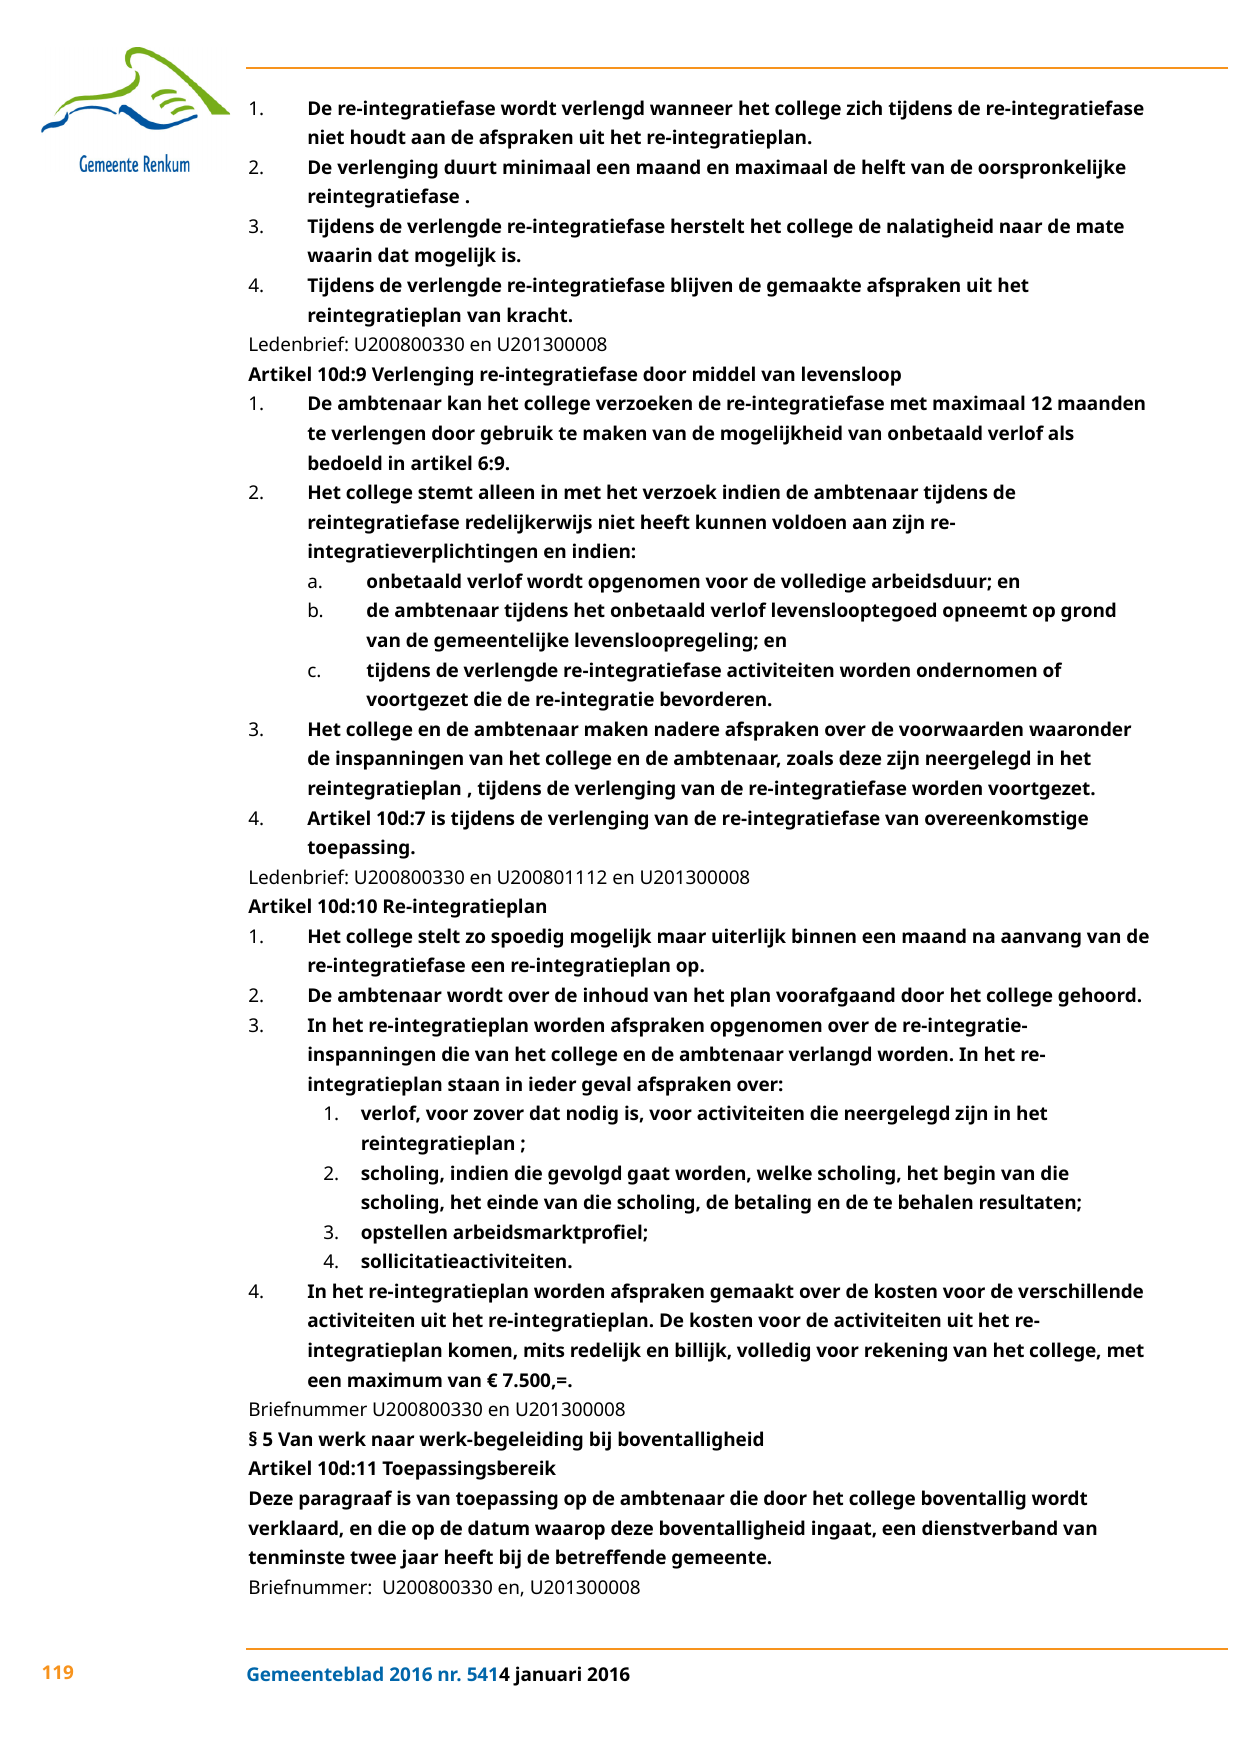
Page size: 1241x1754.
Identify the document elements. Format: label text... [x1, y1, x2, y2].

list scholing, indien die gevolgd gaat worden, welke scholing, het begin van die scholing, het einde van die scholing, de betaling en de te behalen resultaten; [323, 1160, 1152, 1215]
text Artikel 10d:11 Toepassingsbereik [248, 1456, 1152, 1481]
list De re-integratiefase wordt verlengd wanneer het college zich tijdens de re-integratiefase niet houdt aan de afspraken uit het re-integratieplan. [248, 95, 1152, 150]
text Briefnummer U200800330 en U201300008 [248, 1396, 1152, 1422]
text Ledenbrief: U200800330 en U201300008 [248, 331, 1152, 357]
list tijdens de verlengde re-integratiefase activiteiten worden ondernomen of voortgezet die de re-integratie bevorderen. [307, 657, 1152, 712]
list In het re-integratieplan worden afspraken opgenomen over de re-integratie-inspanningen die van het college en de ambtenaar verlangd worden. In het re-integratieplan staan in ieder geval afspraken over: [248, 1012, 1152, 1097]
list verlof, voor zover dat nodig is, voor activiteiten die neergelegd zijn in het reintegratieplan ; [323, 1101, 1152, 1156]
list Het college en de ambtenaar maken nadere afspraken over de voorwaarden waaronder de inspanningen van het college en de ambtenaar, zoals deze zijn neergelegd in het reintegratieplan , tijdens de verlenging van de re-integratiefase worden voortgezet. [248, 716, 1152, 801]
list De ambtenaar wordt over de inhoud van het plan voorafgaand door het college gehoord. [248, 982, 1152, 1008]
list Het college stelt zo spoedig mogelijk maar uiterlijk binnen een maand na aanvang van de re-integratiefase een re-integratieplan op. [248, 923, 1152, 978]
text Artikel 10d:10 Re-integratieplan [248, 893, 1152, 919]
text Deze paragraaf is van toepassing op de ambtenaar die door het college boventallig wordt verklaard, en die op de datum waarop deze boventalligheid ingaat, een dienstverband van tenminste twee jaar heeft bij de betreffende gemeente. [248, 1485, 1152, 1570]
text Artikel 10d:9 Verlenging re-integratiefase door middel van levensloop [248, 361, 1152, 387]
picture [41, 47, 231, 172]
text Briefnummer: U200800330 en, U201300008 [248, 1574, 1152, 1600]
list sollicitatieactiviteiten. [323, 1248, 1152, 1274]
list In het re-integratieplan worden afspraken gemaakt over de kosten voor de verschillende activiteiten uit het re-integratieplan. De kosten voor de activiteiten uit het re-integratieplan komen, mits redelijk en billijk, volledig voor rekening van het college, met een maximum van € 7.500,=. [248, 1278, 1152, 1393]
list De verlenging duurt minimaal een maand en maximaal de helft van de oorspronkelijke reintegratiefase . [248, 154, 1152, 209]
list de ambtenaar tijdens het onbetaald verlof levenslooptegoed opneemt op grond van de gemeentelijke levensloopregeling; en [307, 598, 1152, 653]
text § 5 Van werk naar werk-begeleiding bij boventalligheid [248, 1426, 1152, 1452]
list Tijdens de verlengde re-integratiefase herstelt het college de nalatigheid naar de mate waarin dat mogelijk is. [248, 213, 1152, 268]
list onbetaald verlof wordt opgenomen voor de volledige arbeidsduur; en [307, 568, 1152, 594]
list Artikel 10d:7 is tijdens de verlenging van de re-integratiefase van overeenkomstige toepassing. [248, 805, 1152, 860]
list Tijdens de verlengde re-integratiefase blijven de gemaakte afspraken uit het reintegratieplan van kracht. [248, 272, 1152, 328]
list Het college stemt alleen in met het verzoek indien de ambtenaar tijdens de reintegratiefase redelijkerwijs niet heeft kunnen voldoen aan zijn re-integratieverplichtingen en indien: [248, 479, 1152, 564]
list De ambtenaar kan het college verzoeken de re-integratiefase met maximaal 12 maanden te verlengen door gebruik te maken van de mogelijkheid van onbetaald verlof als bedoeld in artikel 6:9. [248, 391, 1152, 476]
text Ledenbrief: U200800330 en U200801112 en U201300008 [248, 864, 1152, 890]
list opstellen arbeidsmarktprofiel; [323, 1219, 1152, 1245]
